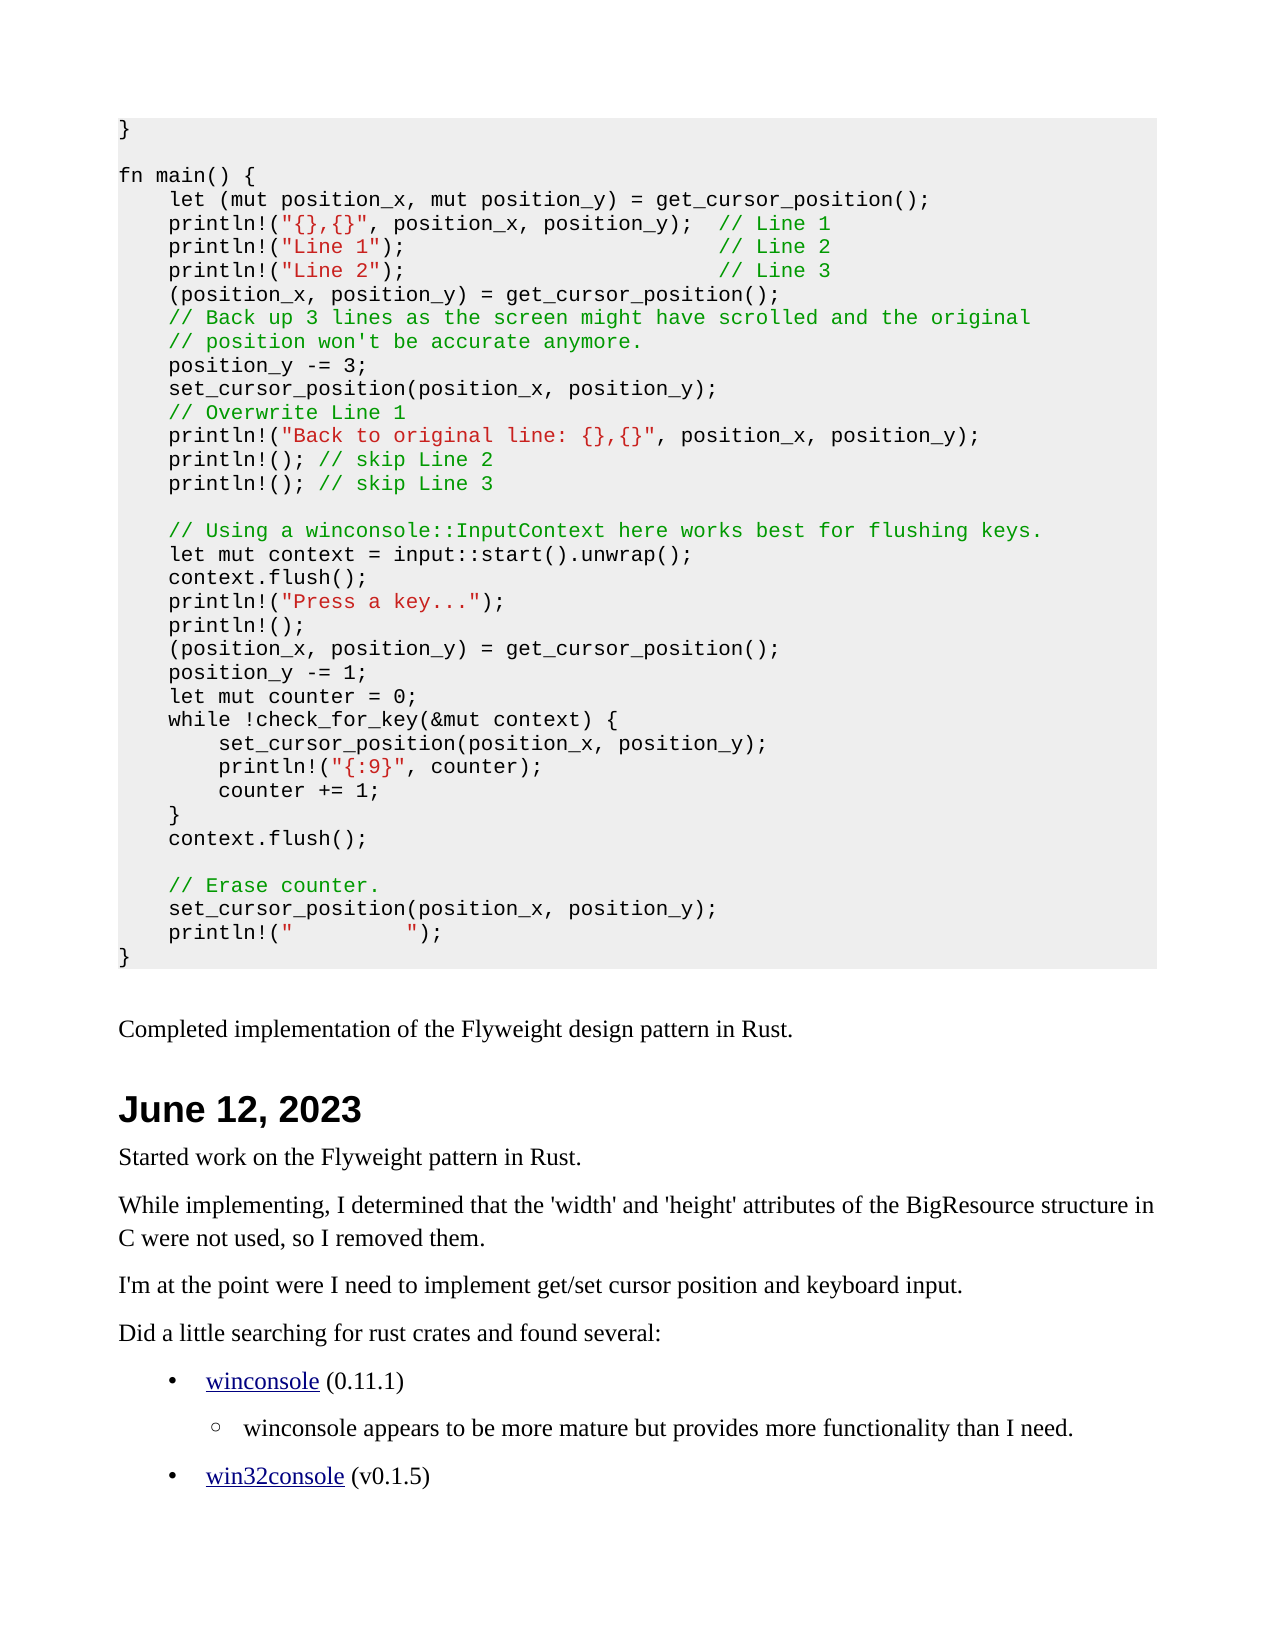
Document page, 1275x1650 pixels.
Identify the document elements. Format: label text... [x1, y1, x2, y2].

text // Using a winconsole::InputContext here works best for flushing keys. [118, 520, 1157, 544]
text // Overwrite Line 1 [118, 402, 1157, 426]
text While implementing, I determined that the 'width' and 'height' attributes of the BigResource structure in C were not used, so I removed them. [118, 1190, 1157, 1252]
text println!("Line 1"); // Line 2 [118, 236, 1157, 260]
text } [118, 118, 1157, 142]
text Completed implementation of the Flyweight design pattern in Rust. [118, 1014, 1157, 1043]
text (position_x, position_y) = get_cursor_position(); [118, 638, 1157, 662]
text let mut context = input::start().unwrap(); [118, 544, 1157, 567]
text set_cursor_position(position_x, position_y); [118, 378, 1157, 402]
text println!("Press a key..."); [118, 591, 1157, 615]
text let mut counter = 0; [118, 686, 1157, 709]
text Started work on the Flyweight pattern in Rust. [118, 1142, 1157, 1171]
list winconsole (0.11.1) [168, 1366, 1157, 1394]
list winconsole appears to be more mature but provides more functionality than I need. [206, 1413, 1157, 1442]
text println!(" "); [118, 922, 1157, 946]
list win32console (v0.1.5) [168, 1461, 1157, 1490]
text context.flush(); [118, 567, 1157, 591]
text println!(); // skip Line 3 [118, 473, 1157, 496]
text position_y -= 3; [118, 354, 1157, 378]
text set_cursor_position(position_x, position_y); [118, 898, 1157, 922]
text fn main() { [118, 165, 1157, 189]
text // Erase counter. [118, 875, 1157, 898]
text let (mut position_x, mut position_y) = get_cursor_position(); [118, 189, 1157, 213]
text println!("Back to original line: {},{}", position_x, position_y); [118, 426, 1157, 449]
text position_y -= 1; [118, 662, 1157, 686]
text println!("Line 2"); // Line 3 [118, 260, 1157, 284]
text println!("{:9}", counter); [118, 757, 1157, 780]
text context.flush(); [118, 827, 1157, 851]
text } [118, 804, 1157, 827]
text (position_x, position_y) = get_cursor_position(); [118, 284, 1157, 307]
subtitle June 12, 2023 [118, 1087, 1157, 1130]
text while !check_for_key(&mut context) { [118, 709, 1157, 733]
text println!(); // skip Line 2 [118, 449, 1157, 473]
text counter += 1; [118, 780, 1157, 804]
text println!("{},{}", position_x, position_y); // Line 1 [118, 213, 1157, 236]
text Did a little searching for rust crates and found several: [118, 1318, 1157, 1347]
text println!(); [118, 615, 1157, 638]
text // position won't be accurate anymore. [118, 331, 1157, 354]
text } [118, 946, 1157, 969]
text // Back up 3 lines as the screen might have scrolled and the original [118, 307, 1157, 331]
text I'm at the point were I need to implement get/set cursor position and keyboard input. [118, 1271, 1157, 1299]
text set_cursor_position(position_x, position_y); [118, 733, 1157, 757]
